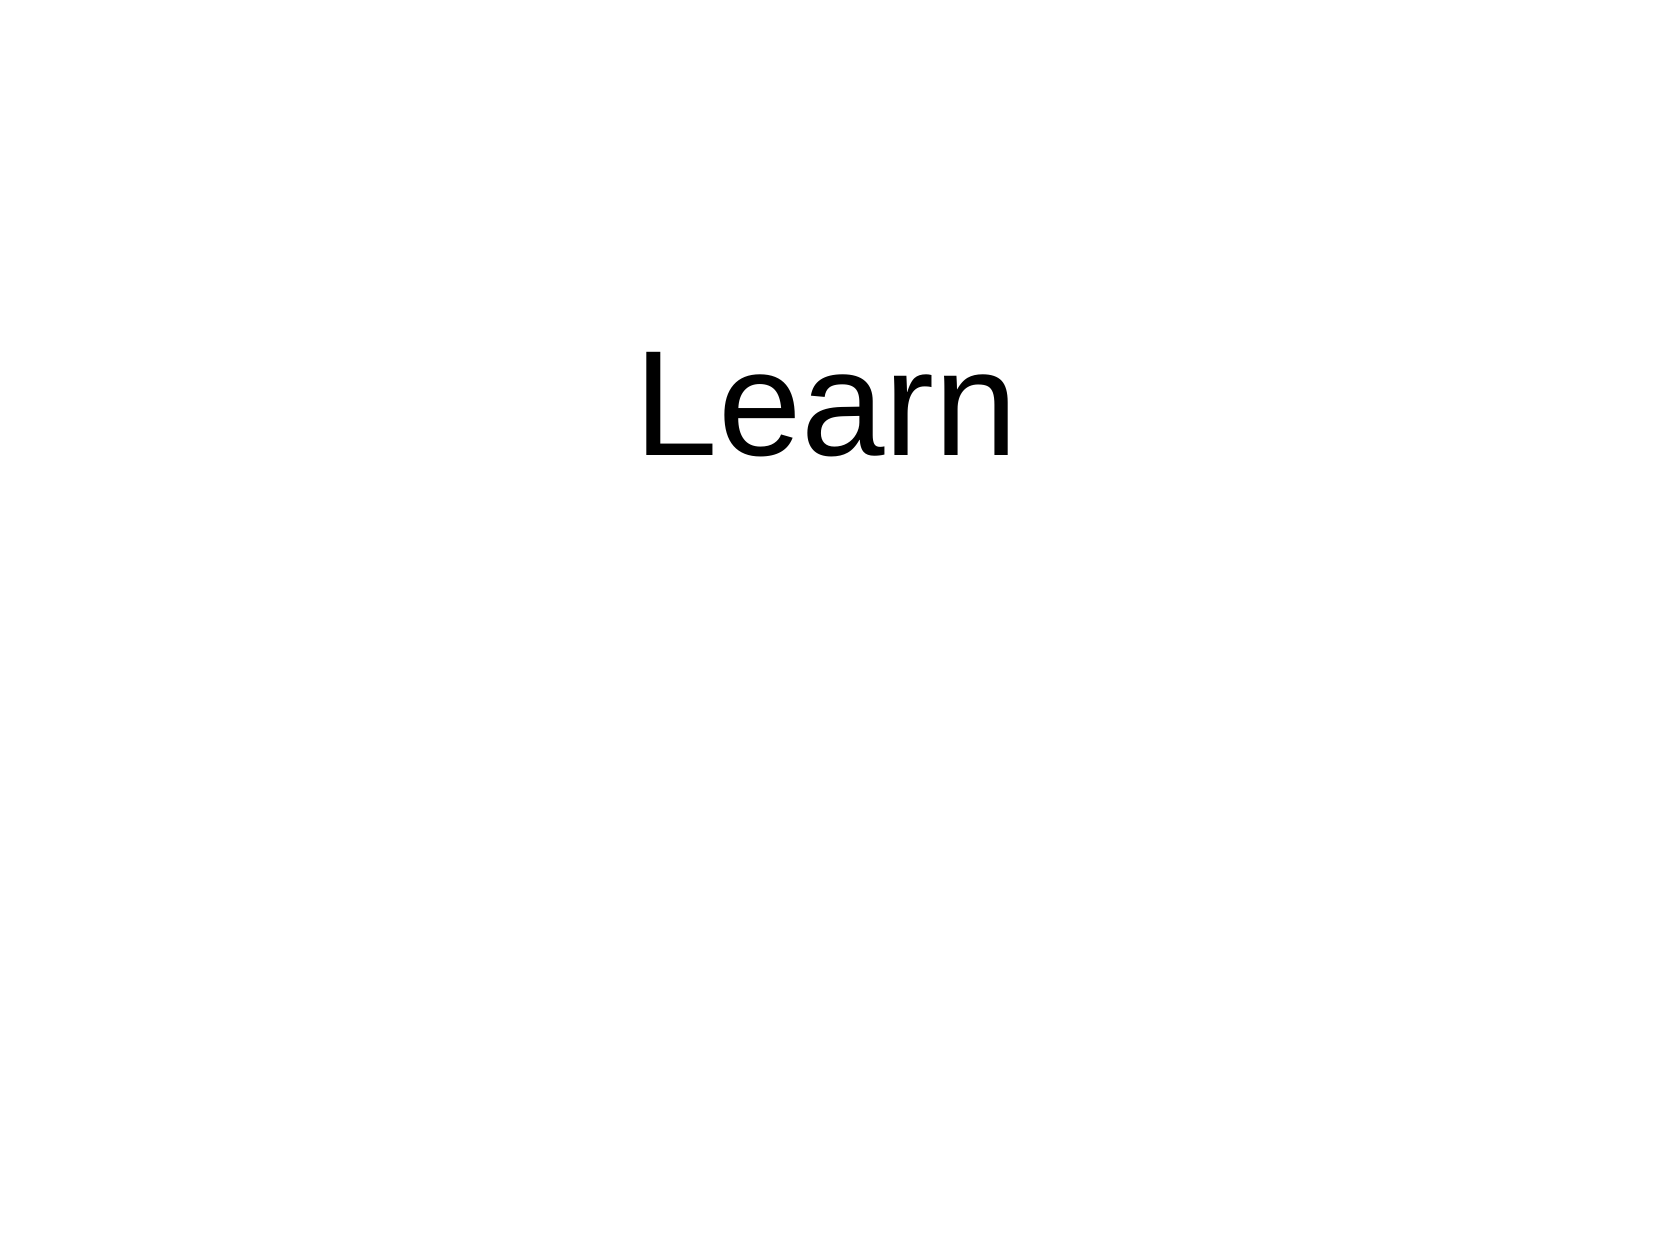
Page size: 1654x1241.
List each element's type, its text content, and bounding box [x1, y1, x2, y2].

title Learn Practice Understand [82, 49, 1571, 1093]
